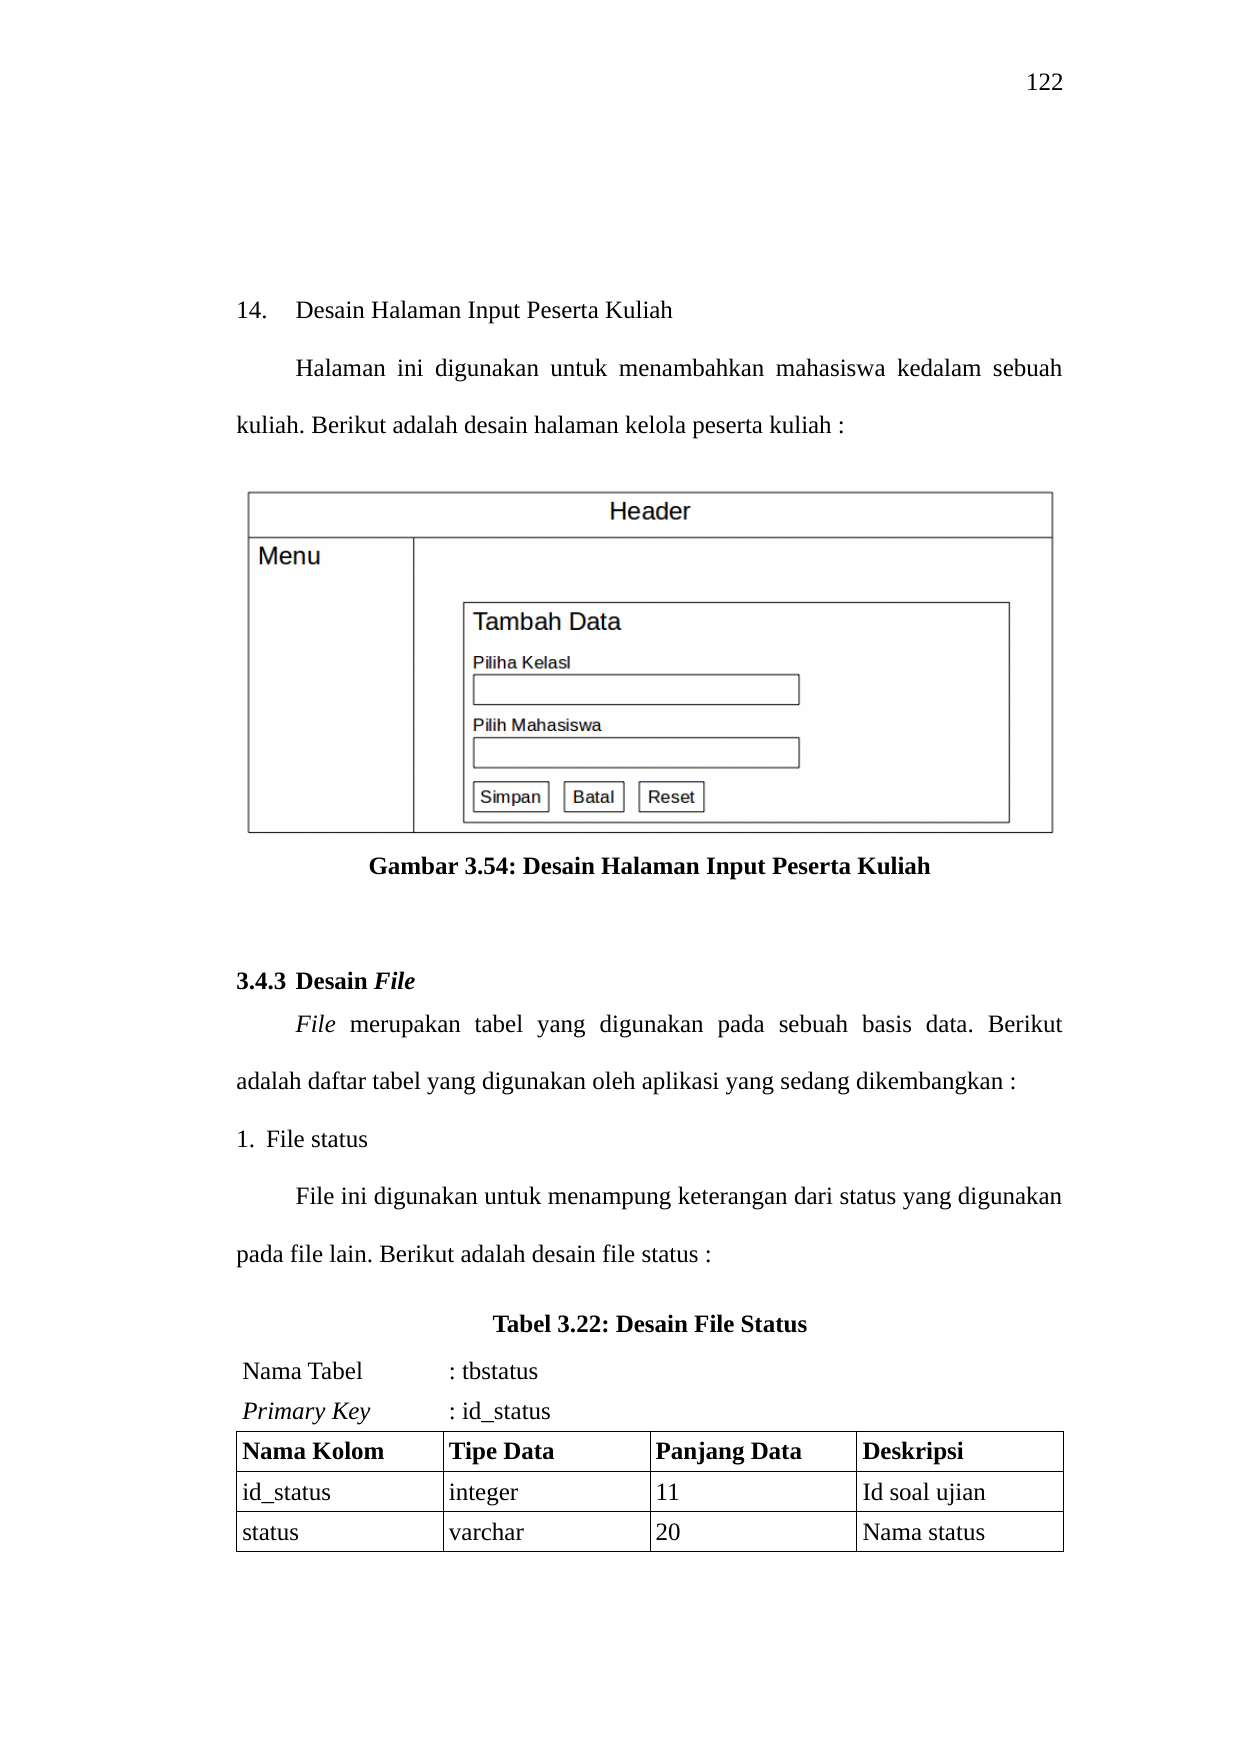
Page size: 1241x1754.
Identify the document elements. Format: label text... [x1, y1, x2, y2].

list File status [236, 1124, 1063, 1153]
table_cell Primary Key [236, 1390, 443, 1431]
table_cell 11 [651, 1472, 856, 1511]
table_cell Tipe Data [444, 1432, 650, 1471]
table_cell varchar [444, 1512, 650, 1551]
table_cell : id_status [443, 1390, 1063, 1431]
table_cell Nama Kolom [237, 1432, 443, 1471]
table_cell Panjang Data [651, 1432, 856, 1471]
picture [236, 480, 1064, 851]
table_header : tbstatus [443, 1350, 1063, 1390]
table_header Nama Tabel [236, 1350, 443, 1390]
text File ini digunakan untuk menampung keterangan dari status yang digunakan pada file lain. Berikut adalah desain file status : [236, 1181, 1063, 1268]
table_cell id_status [237, 1472, 443, 1511]
text Tabel 3.22: Desain File Status [236, 1309, 1063, 1338]
text File merupakan tabel yang digunakan pada sebuah basis data. Berikut adalah daftar tabel yang digunakan oleh aplikasi yang sedang dikembangkan : [236, 1009, 1063, 1095]
table_cell Nama status [857, 1512, 1063, 1551]
table_cell Deskripsi [857, 1432, 1063, 1471]
text Gambar 3.54: Desain Halaman Input Peserta Kuliah [236, 851, 1063, 879]
text Halaman ini digunakan untuk menambahkan mahasiswa kedalam sebuah kuliah. Berikut adalah desain halaman kelola peserta kuliah : [236, 353, 1063, 439]
table_cell 20 [651, 1512, 856, 1551]
table_cell status [237, 1512, 443, 1551]
table_cell integer [444, 1472, 650, 1511]
subtitle 3.4.3 Desain File [236, 966, 1063, 994]
table_cell Id soal ujian [857, 1472, 1063, 1511]
list Desain Halaman Input Peserta Kuliah [236, 295, 1063, 324]
